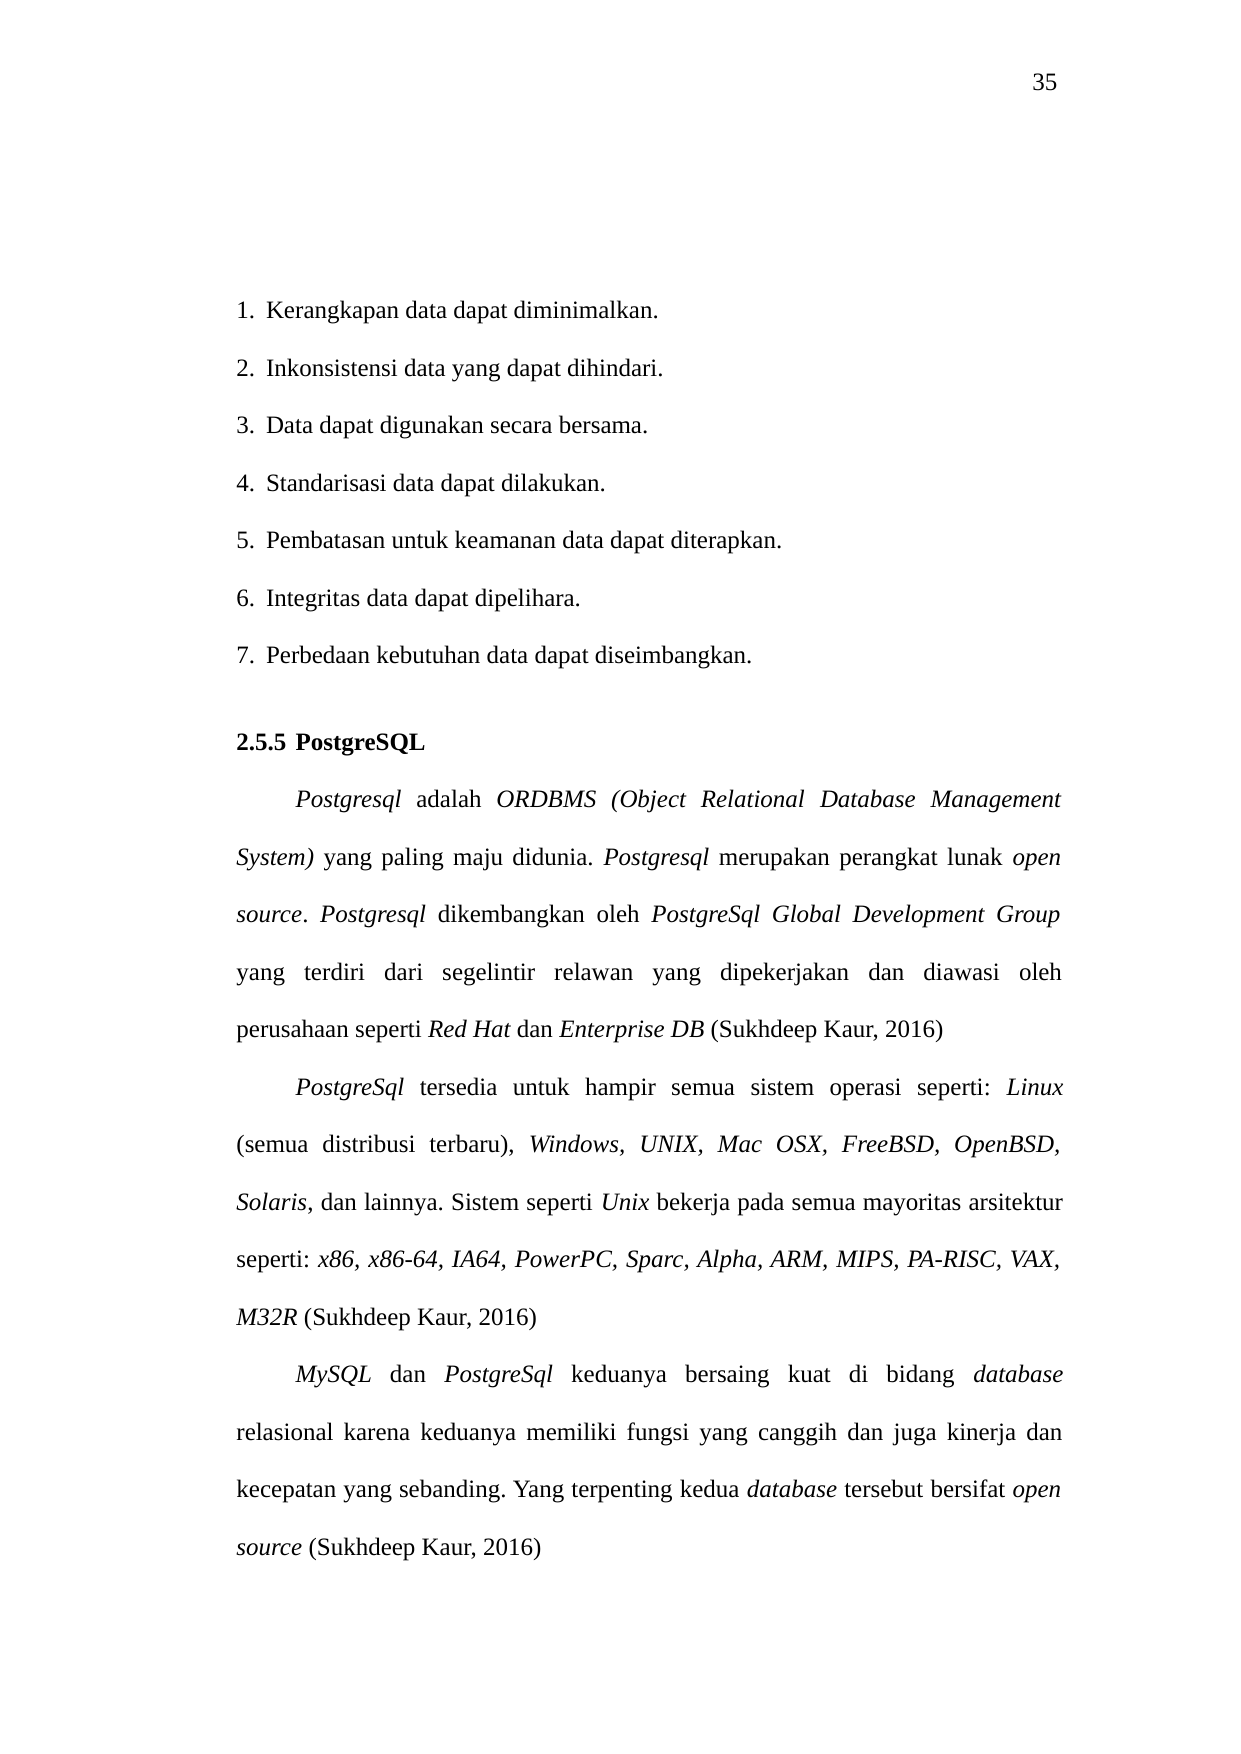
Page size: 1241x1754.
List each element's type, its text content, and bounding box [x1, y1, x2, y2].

list Kerangkapan data dapat diminimalkan. [236, 295, 1063, 324]
list Standarisasi data dapat dilakukan. [236, 468, 1063, 497]
list Inkonsistensi data yang dapat dihindari. [236, 353, 1063, 382]
text Postgresql adalah ORDBMS (Object Relational Database Management System) yang paling maju didunia. Postgresql merupakan perangkat lunak open source. Postgresql dikembangkan oleh PostgreSql Global Development Group yang terdiri dari segelintir relawan yang dipekerjakan dan diawasi oleh perusahaan seperti Red Hat dan Enterprise DB (Sukhdeep Kaur, 2016) [236, 784, 1063, 1043]
subtitle 2.5.5 PostgreSQL [236, 727, 1063, 755]
text MySQL dan PostgreSql keduanya bersaing kuat di bidang database relasional karena keduanya memiliki fungsi yang canggih dan juga kinerja dan kecepatan yang sebanding. Yang terpenting kedua database tersebut bersifat open source (Sukhdeep Kaur, 2016) [236, 1359, 1063, 1560]
list Data dapat digunakan secara bersama. [236, 410, 1063, 439]
list Integritas data dapat dipelihara. [236, 583, 1063, 612]
list Pembatasan untuk keamanan data dapat diterapkan. [236, 525, 1063, 554]
list Perbedaan kebutuhan data dapat diseimbangkan. [236, 640, 1063, 669]
text PostgreSql tersedia untuk hampir semua sistem operasi seperti: Linux (semua distribusi terbaru), Windows, UNIX, Mac OSX, FreeBSD, OpenBSD, Solaris, dan lainnya. Sistem seperti Unix bekerja pada semua mayoritas arsitektur seperti: x86, x86-64, IA64, PowerPC, Sparc, Alpha, ARM, MIPS, PA-RISC, VAX, M32R (Sukhdeep Kaur, 2016) [236, 1072, 1063, 1330]
